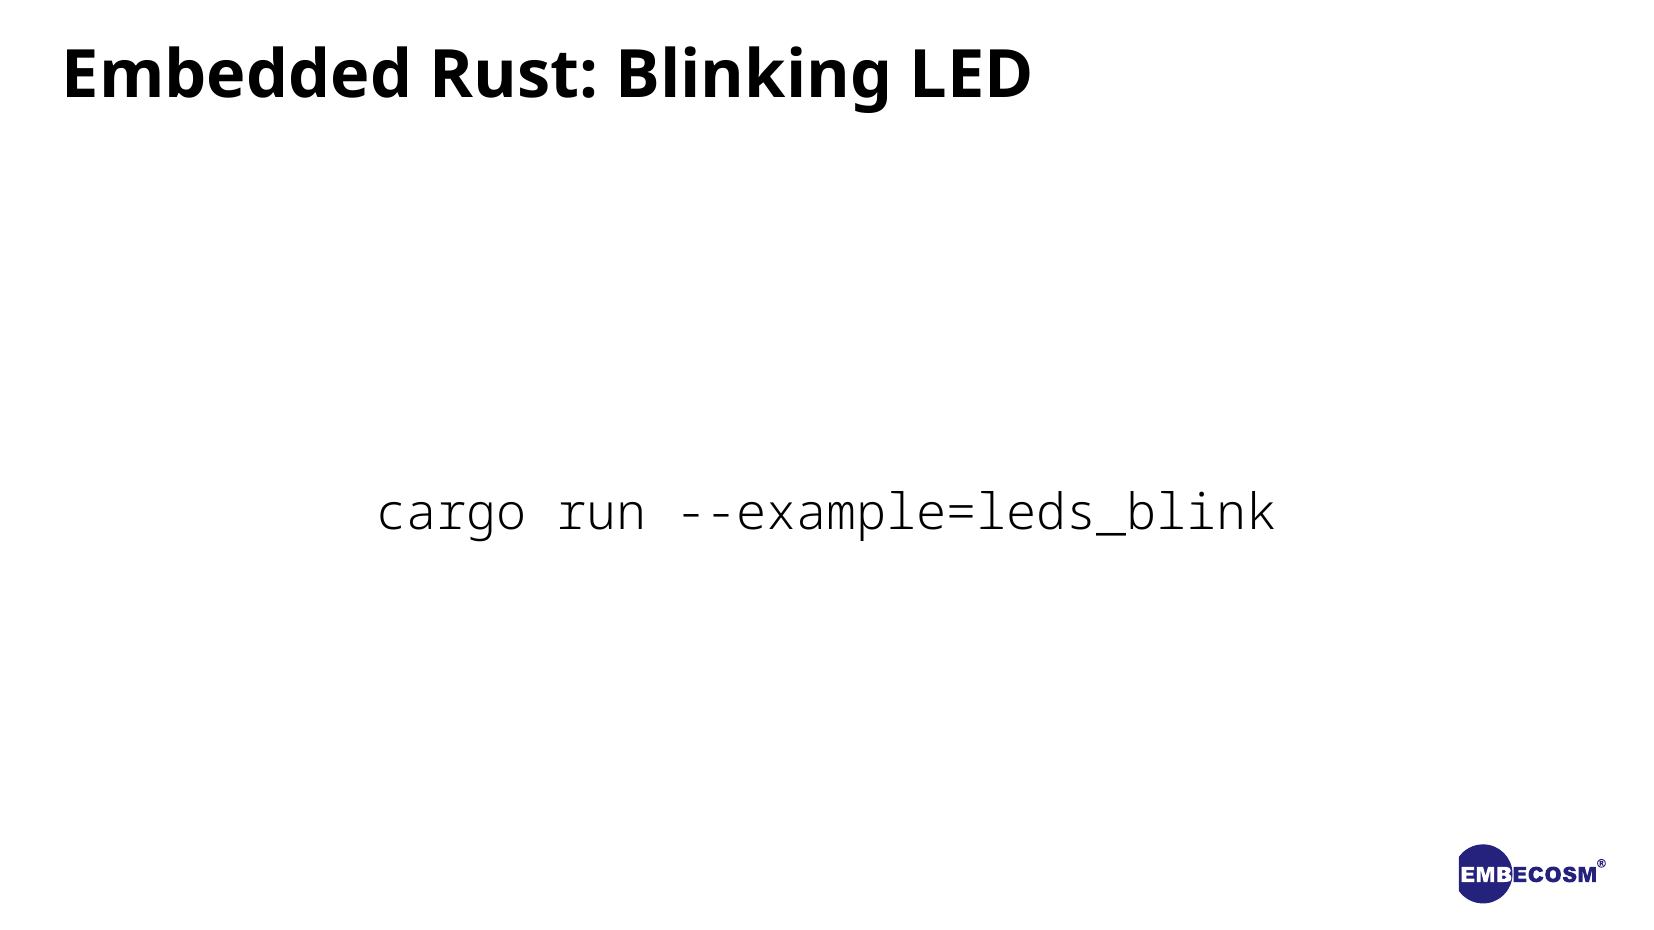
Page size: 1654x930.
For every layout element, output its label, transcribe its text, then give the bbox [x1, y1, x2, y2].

title Embedded Rust: Blinking LED [47, 26, 1606, 178]
list cargo run --example=leds_blink [94, 177, 1559, 845]
